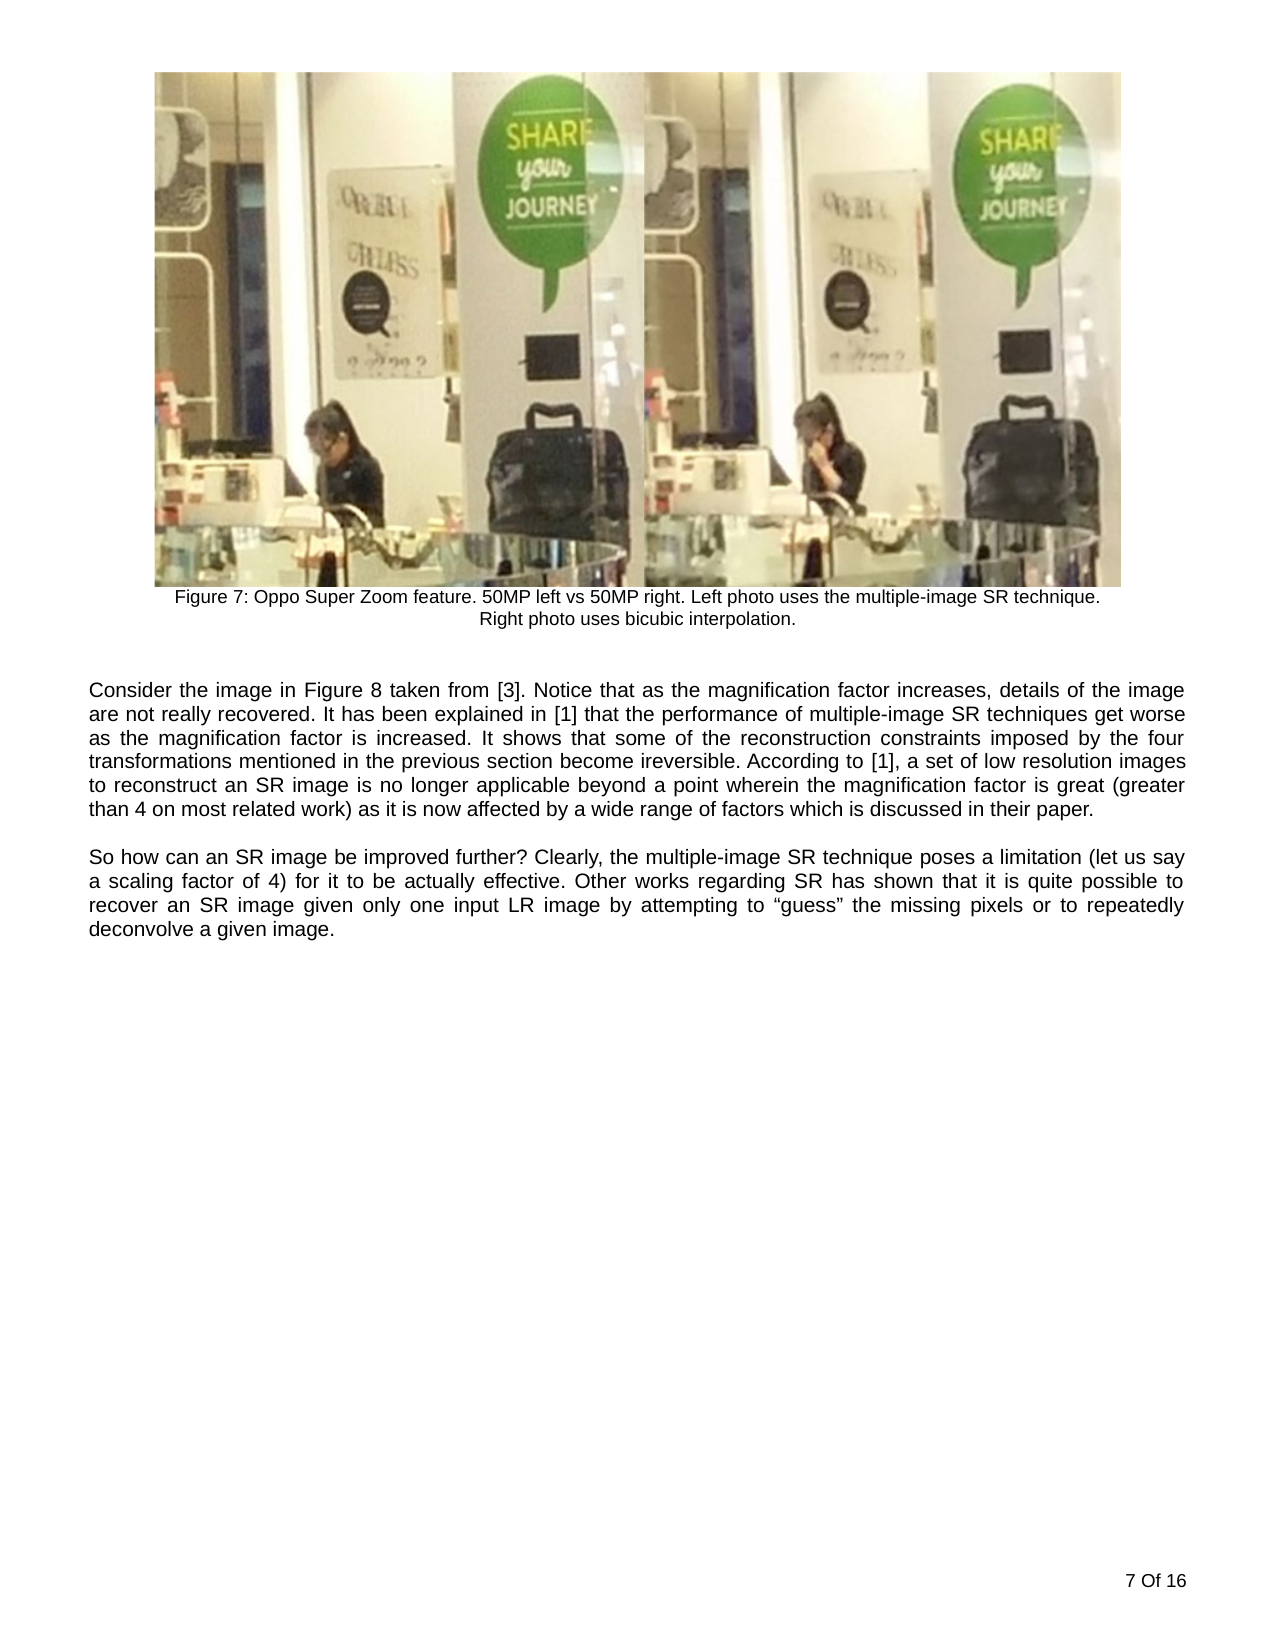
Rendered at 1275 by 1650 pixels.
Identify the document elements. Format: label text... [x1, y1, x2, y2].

text Consider the image in Figure 8 taken from [3]. Notice that as the magnification factor increases, details of the image are not really recovered. It has been explained in [1] that the performance of multiple-image SR techniques get worse as the magnification factor is increased. It shows that some of the reconstruction constraints imposed by the four transformations mentioned in the previous section become ireversible. According to [1], a set of low resolution images to reconstruct an SR image is no longer applicable beyond a point wherein the magnification factor is great (greater than 4 on most related work) as it is now affected by a wide range of factors which is discussed in their paper. [88, 677, 1186, 821]
picture [154, 71, 1121, 587]
text So how can an SR image be improved further? Clearly, the multiple-image SR technique poses a limitation (let us say a scaling factor of 4) for it to be actually effective. Other works regarding SR has shown that it is quite possible to recover an SR image given only one input LR image by attempting to “guess” the missing pixels or to repeatedly deconvolve a given image. [88, 845, 1186, 941]
text Figure 7: Oppo Super Zoom feature. 50MP left vs 50MP right. Left photo uses the multiple-image SR technique. Right photo uses bicubic interpolation. [154, 587, 1121, 629]
